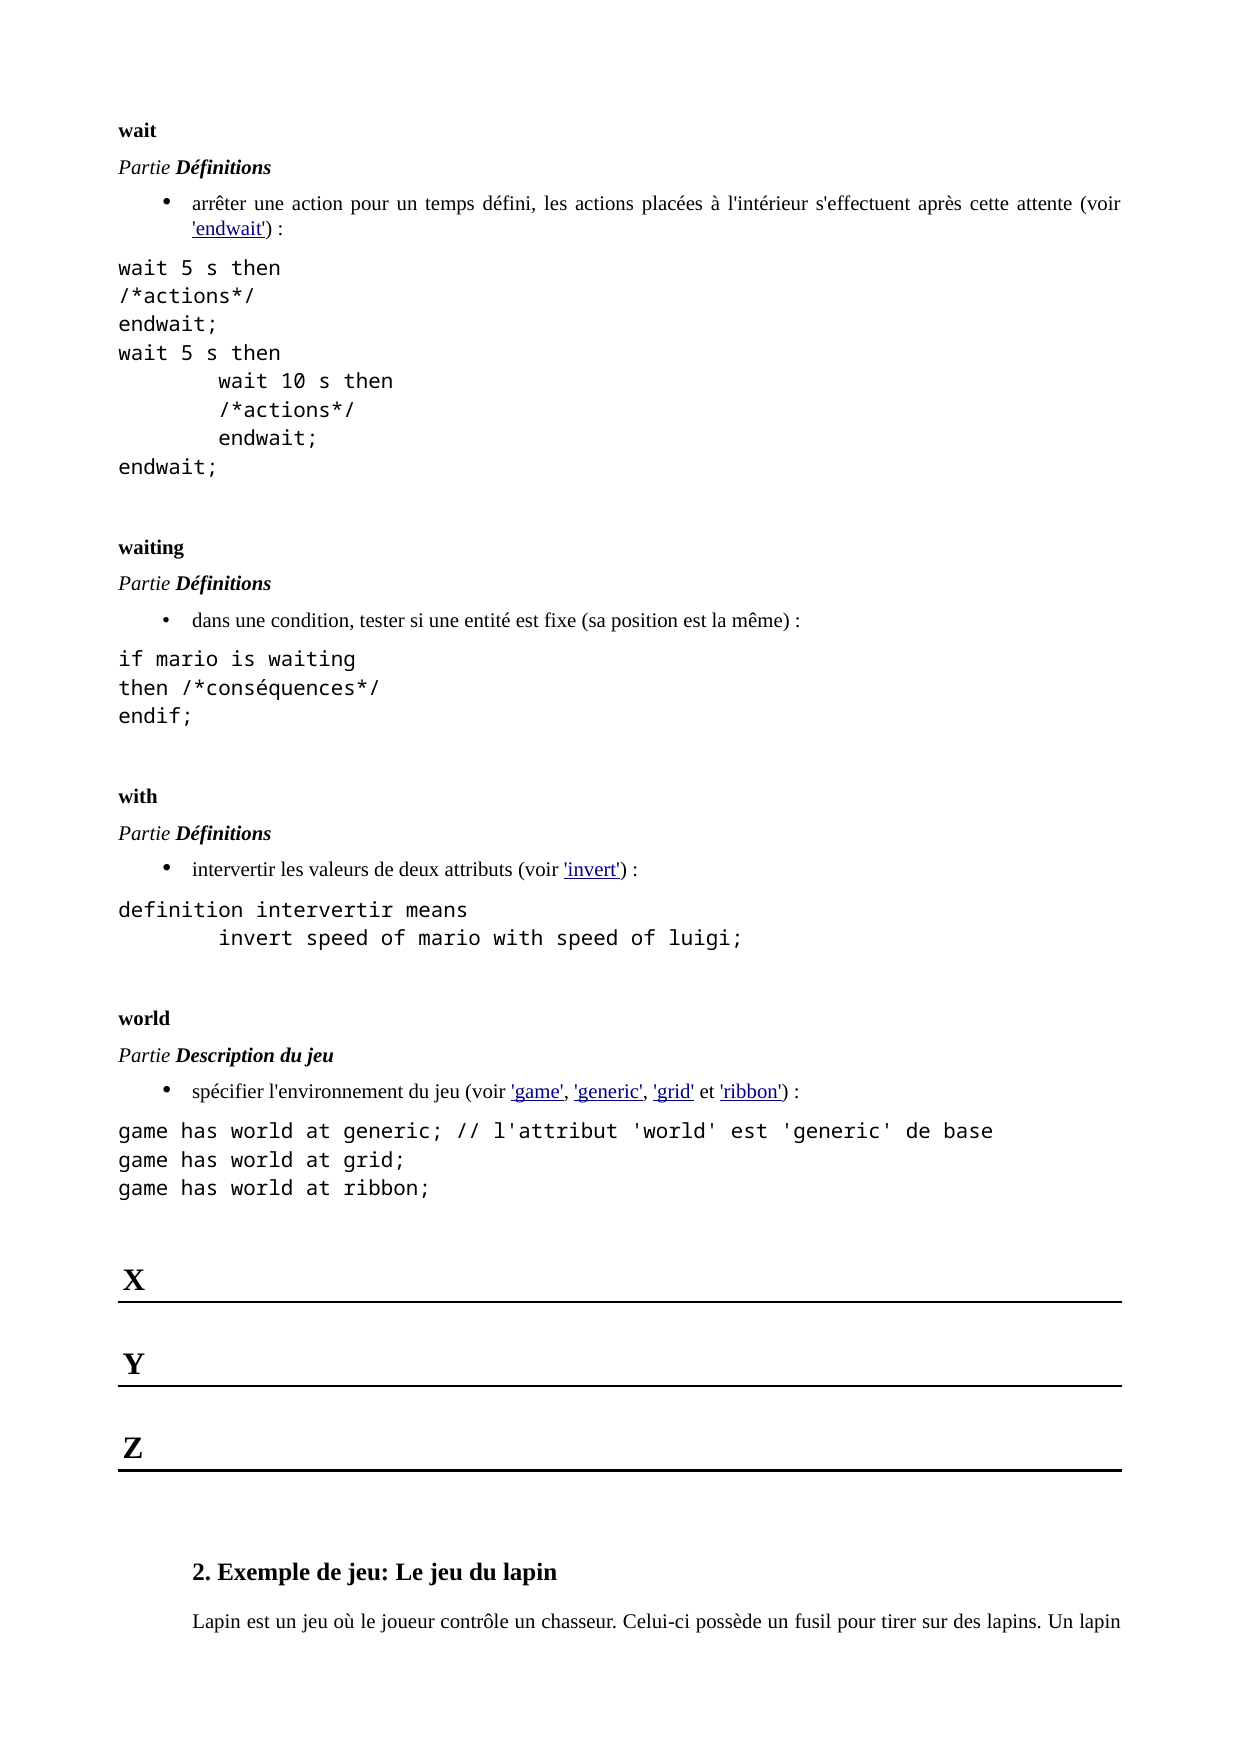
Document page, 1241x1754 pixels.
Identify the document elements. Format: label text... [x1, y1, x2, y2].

text endif; [118, 701, 1122, 730]
text Partie Description du jeu [118, 1043, 1122, 1067]
text endwait; [118, 309, 1122, 338]
text Partie Définitions [118, 821, 1122, 845]
subtitle Y [118, 1341, 1122, 1385]
list spécifier l'environnement du jeu (voir 'game', 'generic', 'grid' et 'ribbon') : [162, 1079, 1122, 1104]
list arrêter une action pour un temps défini, les actions placées à l'intérieur s'effectuent après cette attente (voir 'endwait') : [162, 191, 1122, 240]
text /*actions*/ [118, 281, 1122, 309]
list intervertir les valeurs de deux attributs (voir 'invert') : [162, 857, 1122, 882]
text Partie Définitions [118, 571, 1122, 595]
subtitle wait [118, 118, 1122, 142]
text game has world at grid; [118, 1145, 1122, 1173]
text /*actions*/ [118, 395, 1122, 423]
text if mario is waiting [118, 644, 1122, 673]
text game has world at ribbon; [118, 1173, 1122, 1202]
subtitle X [118, 1256, 1122, 1301]
text game has world at generic; // l'attribut 'world' est 'generic' de base [118, 1117, 1122, 1145]
subtitle with [118, 784, 1122, 808]
text endwait; [118, 452, 1122, 480]
text wait 10 s then [118, 366, 1122, 395]
subtitle world [118, 1006, 1122, 1030]
text wait 5 s then [118, 338, 1122, 366]
text Lapin est un jeu où le joueur contrôle un chasseur. Celui-ci possède un fusil pour tirer sur des lapins. Un lapin [118, 1585, 1122, 1633]
text invert speed of mario with speed of luigi; [118, 923, 1122, 952]
text Partie Définitions [118, 155, 1122, 179]
text then /*conséquences*/ [118, 673, 1122, 701]
subtitle Z [118, 1425, 1122, 1469]
list dans une condition, tester si une entité est fixe (sa position est la même) : [162, 608, 1122, 632]
subtitle waiting [118, 535, 1122, 559]
text definition intervertir means [118, 895, 1122, 923]
text 2. Exemple de jeu: Le jeu du lapin [118, 1557, 1122, 1585]
text wait 5 s then [118, 253, 1122, 281]
text endwait; [118, 423, 1122, 452]
